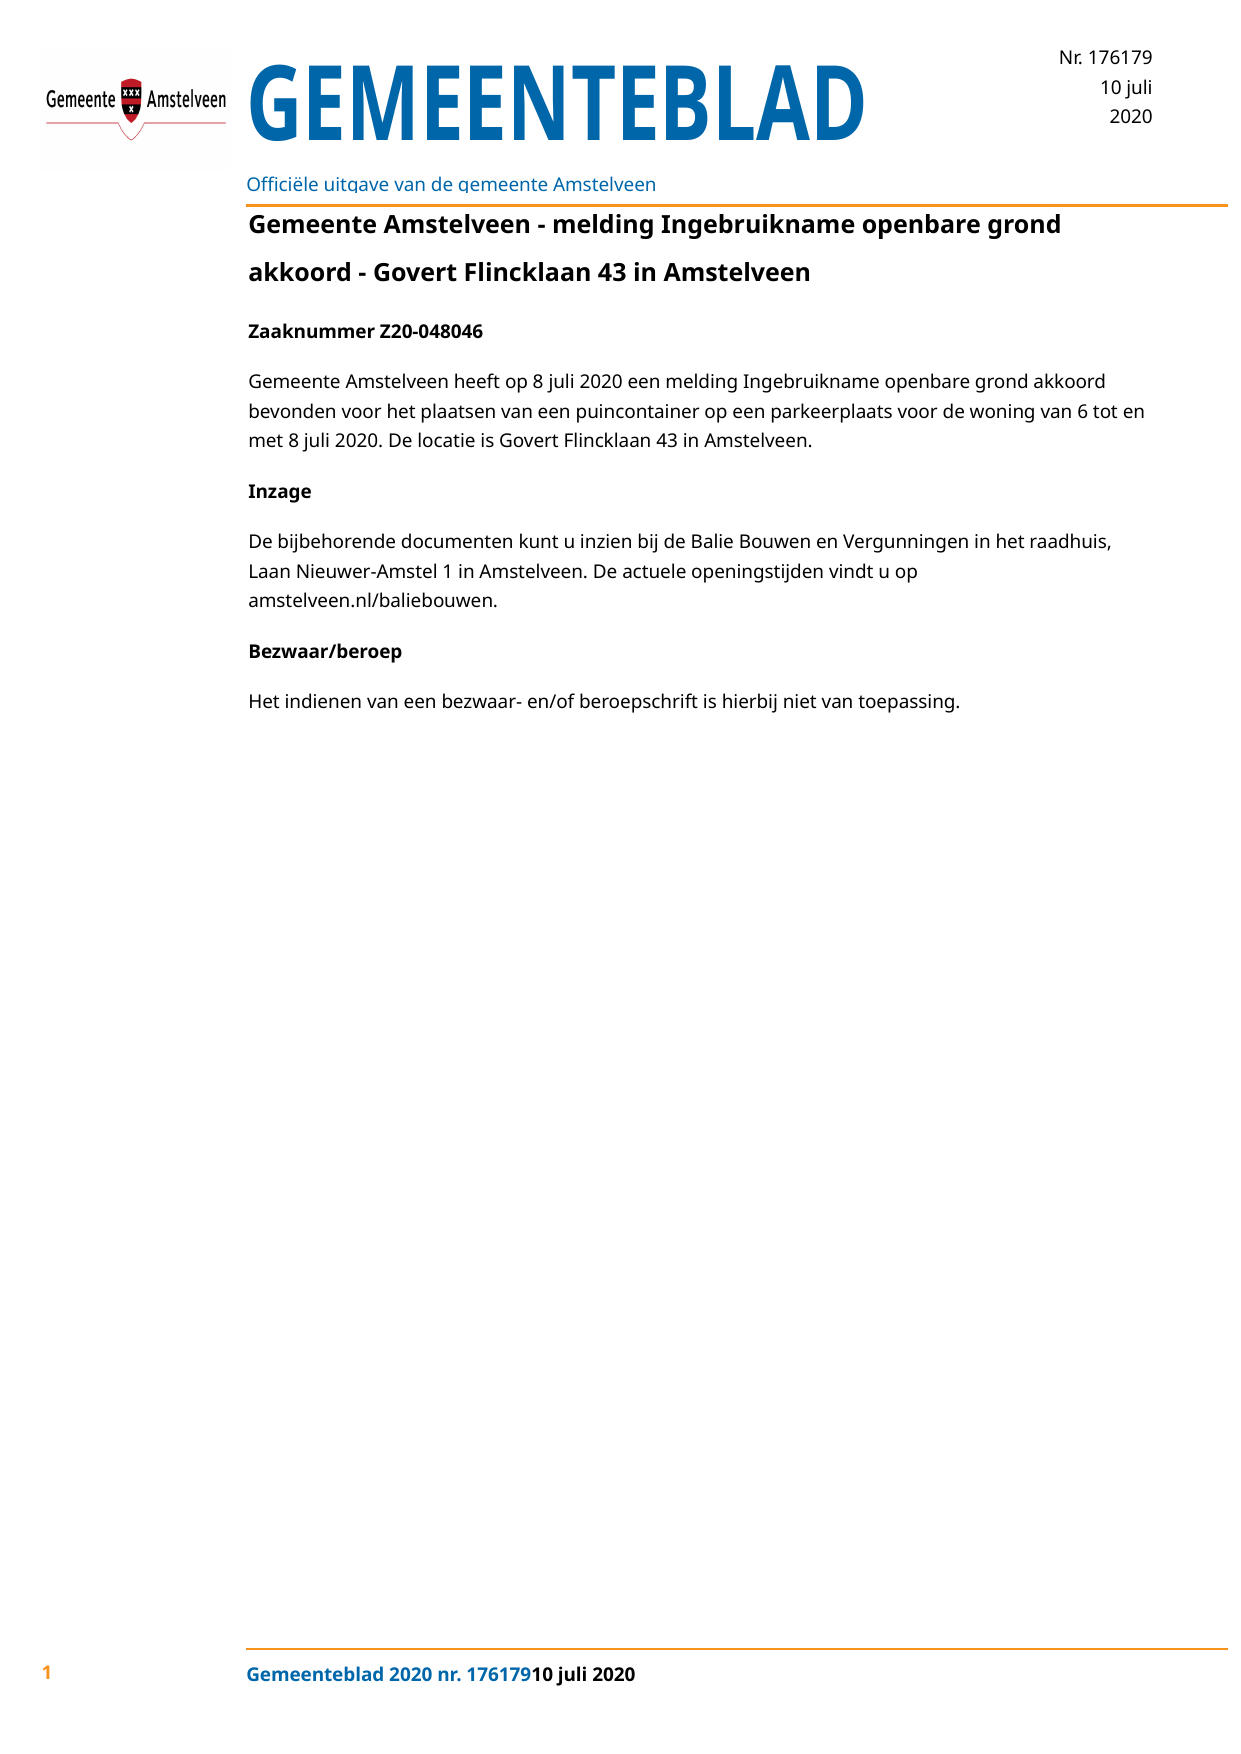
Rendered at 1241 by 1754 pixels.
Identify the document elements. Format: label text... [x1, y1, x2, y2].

text Inzage [248, 478, 1152, 504]
text De bijbehorende documenten kunt u inzien bij de Balie Bouwen en Vergunningen in het raadhuis, Laan Nieuwer-Amstel 1 in Amstelveen. De actuele openingstijden vindt u op amstelveen.nl/baliebouwen. [248, 528, 1152, 613]
text Zaaknummer Z20-048046 [248, 318, 1152, 344]
text Het indienen van een bezwaar- en/of beroepschrift is hierbij niet van toepassing. [248, 688, 1152, 714]
text Gemeente Amstelveen heeft op 8 juli 2020 een melding Ingebruikname openbare grond akkoord bevonden voor het plaatsen van een puincontainer op een parkeerplaats voor de woning van 6 tot en met 8 juli 2020. De locatie is Govert Flincklaan 43 in Amstelveen. [248, 368, 1152, 453]
picture [41, 47, 231, 172]
text Gemeente Amstelveen - melding Ingebruikname openbare grond akkoord - Govert Flincklaan 43 in Amstelveen [248, 207, 1152, 288]
text Bezwaar/beroep [248, 638, 1152, 664]
